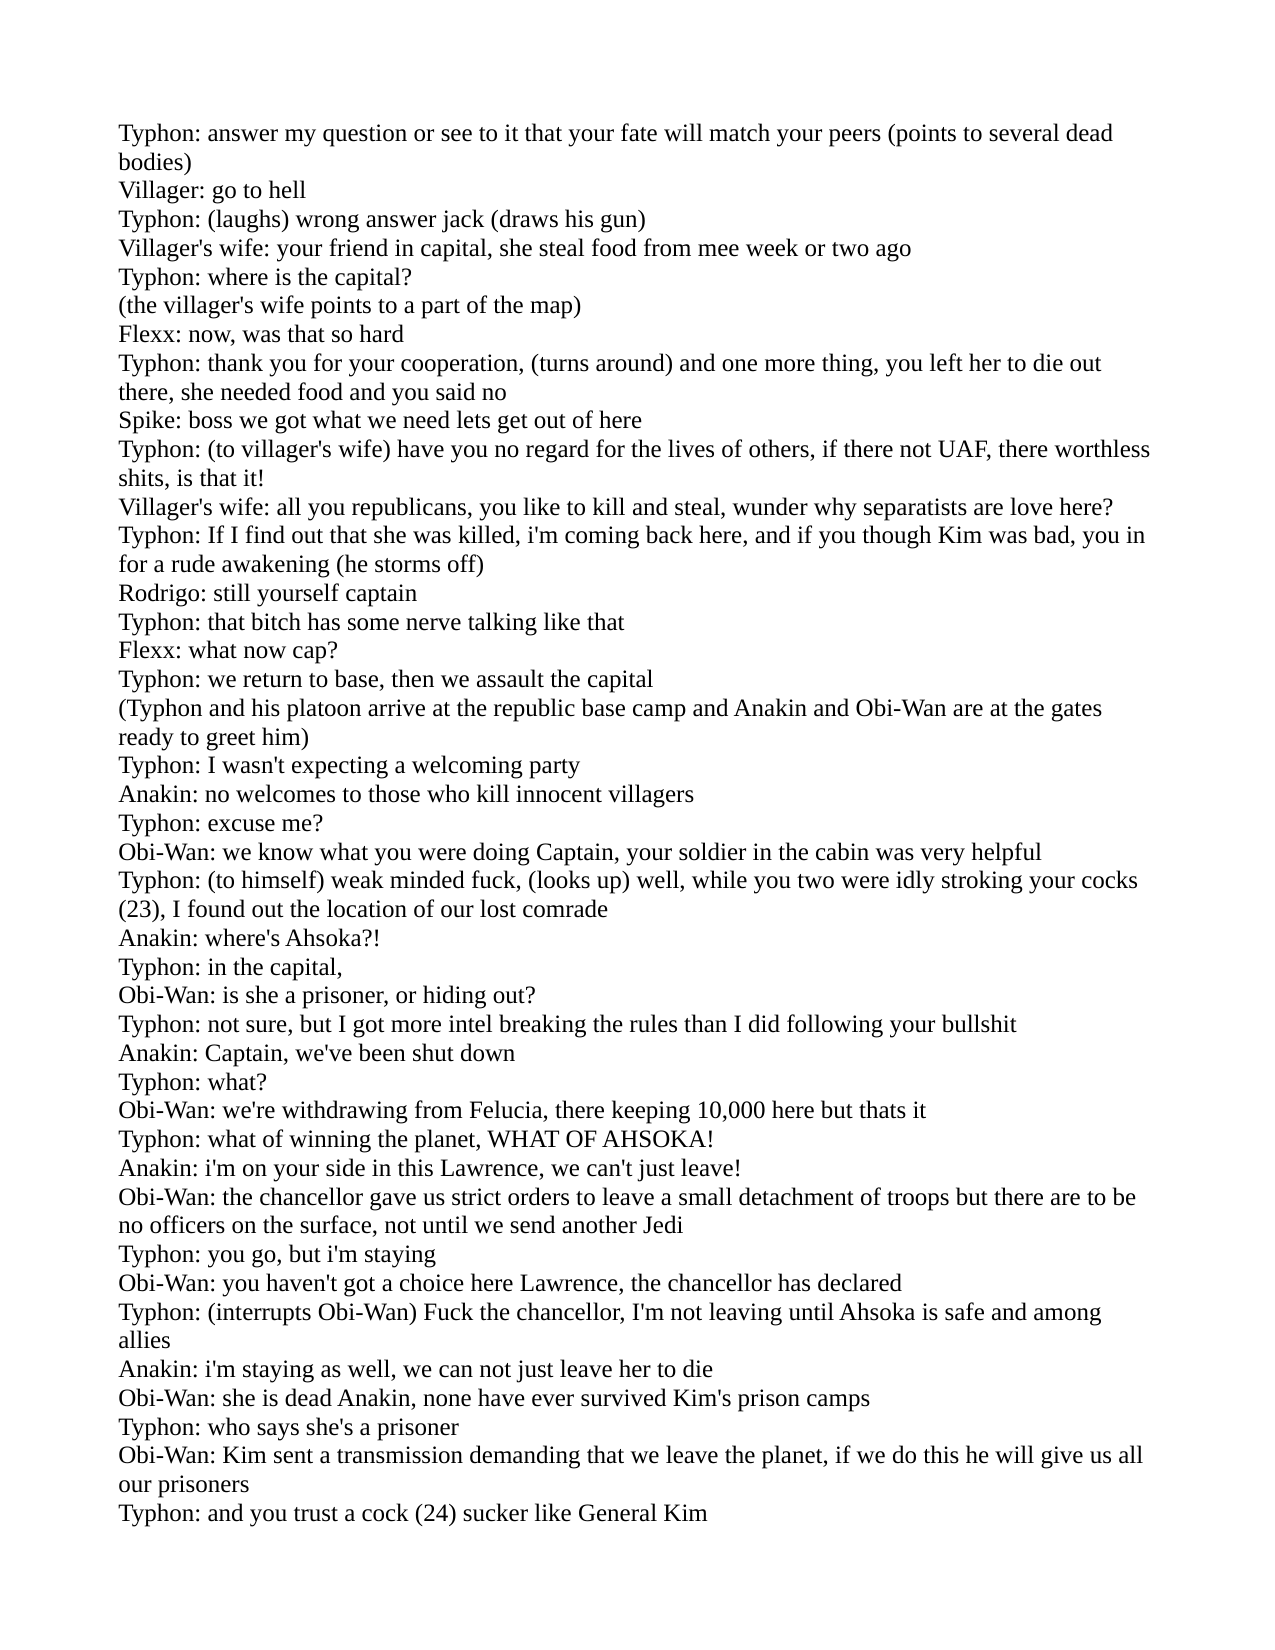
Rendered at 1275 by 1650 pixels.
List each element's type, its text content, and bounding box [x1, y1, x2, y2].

text Typhon: If I find out that she was killed, i'm coming back here, and if you though Kim was bad, you in for a rude awakening (he storms off) [118, 521, 1157, 578]
text Obi-Wan: Kim sent a transmission demanding that we leave the planet, if we do this he will give us all our prisoners [118, 1441, 1157, 1498]
text Typhon: excuse me? [118, 808, 1157, 837]
text Obi-Wan: is she a prisoner, or hiding out? [118, 981, 1157, 1009]
text Anakin: no welcomes to those who kill innocent villagers [118, 779, 1157, 808]
text Rodrigo: still yourself captain [118, 578, 1157, 607]
text Typhon: and you trust a cock (24) sucker like General Kim [118, 1498, 1157, 1527]
text Obi-Wan: we're withdrawing from Felucia, there keeping 10,000 here but thats it [118, 1096, 1157, 1124]
text Spike: boss we got what we need lets get out of here [118, 406, 1157, 434]
text Flexx: what now cap? [118, 636, 1157, 664]
text Obi-Wan: we know what you were doing Captain, your soldier in the cabin was very helpful [118, 837, 1157, 866]
text Typhon: not sure, but I got more intel breaking the rules than I did following your bullshit [118, 1009, 1157, 1038]
text Typhon: thank you for your cooperation, (turns around) and one more thing, you left her to die out there, she needed food and you said no [118, 348, 1157, 406]
text Anakin: i'm staying as well, we can not just leave her to die [118, 1354, 1157, 1383]
text Typhon: (to himself) weak minded fuck, (looks up) well, while you two were idly stroking your cocks (23), I found out the location of our lost comrade [118, 866, 1157, 923]
text Typhon: what of winning the planet, WHAT OF AHSOKA! [118, 1124, 1157, 1153]
text Typhon: what? [118, 1067, 1157, 1096]
text Typhon: we return to base, then we assault the capital [118, 664, 1157, 693]
text (Typhon and his platoon arrive at the republic base camp and Anakin and Obi-Wan are at the gates ready to greet him) [118, 693, 1157, 751]
text Flexx: now, was that so hard [118, 319, 1157, 348]
text Typhon: (laughs) wrong answer jack (draws his gun) [118, 204, 1157, 233]
text Anakin: where's Ahsoka?! [118, 923, 1157, 952]
text Obi-Wan: she is dead Anakin, none have ever survived Kim's prison camps [118, 1383, 1157, 1412]
text Villager's wife: your friend in capital, she steal food from mee week or two ago [118, 233, 1157, 262]
text Obi-Wan: you haven't got a choice here Lawrence, the chancellor has declared [118, 1268, 1157, 1297]
text Villager's wife: all you republicans, you like to kill and steal, wunder why separatists are love here? [118, 492, 1157, 521]
text Typhon: that bitch has some nerve talking like that [118, 607, 1157, 636]
text Typhon: in the capital, [118, 952, 1157, 981]
text Typhon: (interrupts Obi-Wan) Fuck the chancellor, I'm not leaving until Ahsoka is safe and among allies [118, 1297, 1157, 1354]
text Typhon: I wasn't expecting a welcoming party [118, 751, 1157, 779]
text Typhon: who says she's a prisoner [118, 1412, 1157, 1441]
text Anakin: Captain, we've been shut down [118, 1038, 1157, 1067]
text (the villager's wife points to a part of the map) [118, 291, 1157, 319]
text Typhon: answer my question or see to it that your fate will match your peers (points to several dead bodies) [118, 118, 1157, 176]
text Typhon: you go, but i'm staying [118, 1239, 1157, 1268]
text Villager: go to hell [118, 176, 1157, 204]
text Anakin: i'm on your side in this Lawrence, we can't just leave! [118, 1153, 1157, 1182]
text Typhon: (to villager's wife) have you no regard for the lives of others, if there not UAF, there worthless shits, is that it! [118, 434, 1157, 492]
text Obi-Wan: the chancellor gave us strict orders to leave a small detachment of troops but there are to be no officers on the surface, not until we send another Jedi [118, 1182, 1157, 1239]
text Typhon: where is the capital? [118, 262, 1157, 291]
